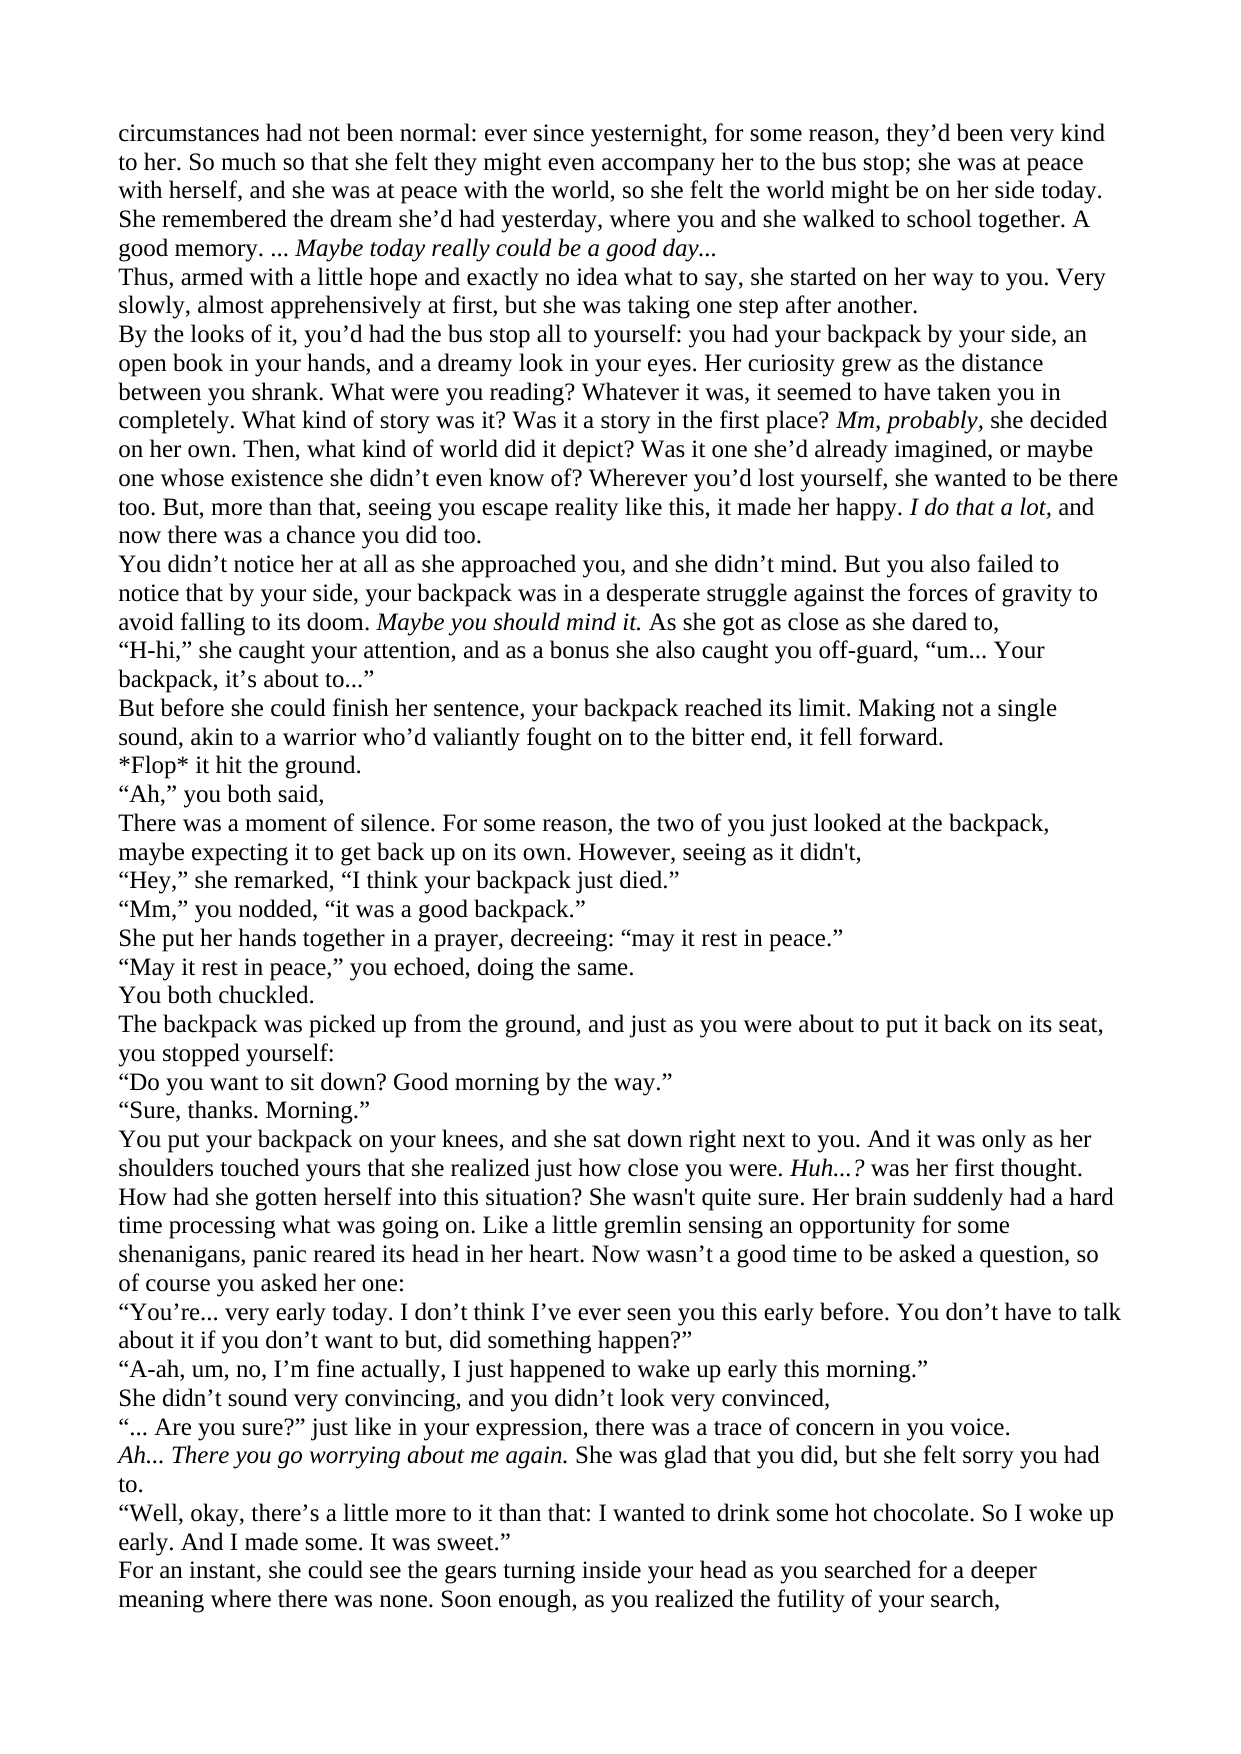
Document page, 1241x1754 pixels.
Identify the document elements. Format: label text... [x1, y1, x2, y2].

text “May it rest in peace,” you echoed, doing the same. [118, 952, 1122, 981]
text “Well, okay, there’s a little more to it than that: I wanted to drink some hot chocolate. So I woke up early. And I made some. It was sweet.” [118, 1498, 1122, 1556]
text “A-ah, um, no, I’m fine actually, I just happened to wake up early this morning.” [118, 1354, 1122, 1383]
text She didn’t sound very convincing, and you didn’t look very convinced, [118, 1383, 1122, 1412]
text “Ah,” you both said, [118, 779, 1122, 808]
text She put her hands together in a prayer, decreeing: “may it rest in peace.” [118, 923, 1122, 952]
text *Flop* it hit the ground. [118, 751, 1122, 779]
text By the looks of it, you’d had the bus stop all to yourself: you had your backpack by your side, an open book in your hands, and a dreamy look in your eyes. Her curiosity grew as the distance between you shrank. What were you reading? Whatever it was, it seemed to have taken you in completely. What kind of story was it? Was it a story in the first place? Mm, probably, she decided on her own. Then, what kind of world did it depict? Was it one she’d already imagined, or maybe one whose existence she didn’t even know of? Wherever you’d lost yourself, she wanted to be there too. But, more than that, seeing you escape reality like this, it made her happy. I do that a lot, and now there was a chance you did too. [118, 319, 1122, 549]
text “You’re... very early today. I don’t think I’ve ever seen you this early before. You don’t have to talk about it if you don’t want to but, did something happen?” [118, 1297, 1122, 1354]
text For an instant, she could see the gears turning inside your head as you searched for a deeper meaning where there was none. Soon enough, as you realized the futility of your search, [118, 1556, 1122, 1613]
text “Mm,” you nodded, “it was a good backpack.” [118, 894, 1122, 923]
text The backpack was picked up from the ground, and just as you were about to put it back on its seat, you stopped yourself: [118, 1009, 1122, 1067]
text Ah... There you go worrying about me again. She was glad that you did, but she felt sorry you had to. [118, 1441, 1122, 1498]
text But before she could finish her sentence, your backpack reached its limit. Making not a single sound, akin to a warrior who’d valiantly fought on to the bitter end, it fell forward. [118, 693, 1122, 751]
text “Do you want to sit down? Good morning by the way.” [118, 1067, 1122, 1096]
text “Hey,” she remarked, “I think your backpack just died.” [118, 866, 1122, 894]
text “Sure, thanks. Morning.” [118, 1096, 1122, 1124]
text “H-hi,” she caught your attention, and as a bonus she also caught you off-guard, “um... Your backpack, it’s about to...” [118, 636, 1122, 693]
text circumstances had not been normal: ever since yesternight, for some reason, they’d been very kind to her. So much so that she felt they might even accompany her to the bus stop; she was at peace with herself, and she was at peace with the world, so she felt the world might be on her side today. She remembered the dream she’d had yesterday, where you and she walked to school together. A good memory. ... Maybe today really could be a good day... [118, 118, 1122, 262]
text You didn’t notice her at all as she approached you, and she didn’t mind. But you also failed to notice that by your side, your backpack was in a desperate struggle against the forces of gravity to avoid falling to its doom. Maybe you should mind it. As she got as close as she dared to, [118, 549, 1122, 636]
text Thus, armed with a little hope and exactly no idea what to say, she started on her way to you. Very slowly, almost apprehensively at first, but she was taking one step after another. [118, 262, 1122, 319]
text There was a moment of silence. For some reason, the two of you just looked at the backpack, maybe expecting it to get back up on its own. However, seeing as it didn't, [118, 808, 1122, 866]
text You both chuckled. [118, 981, 1122, 1009]
text You put your backpack on your knees, and she sat down right next to you. And it was only as her shoulders touched yours that she realized just how close you were. Huh...? was her first thought. How had she gotten herself into this situation? She wasn't quite sure. Her brain suddenly had a hard time processing what was going on. Like a little gremlin sensing an opportunity for some shenanigans, panic reared its head in her heart. Now wasn’t a good time to be asked a question, so of course you asked her one: [118, 1124, 1122, 1297]
text “... Are you sure?” just like in your expression, there was a trace of concern in you voice. [118, 1412, 1122, 1441]
